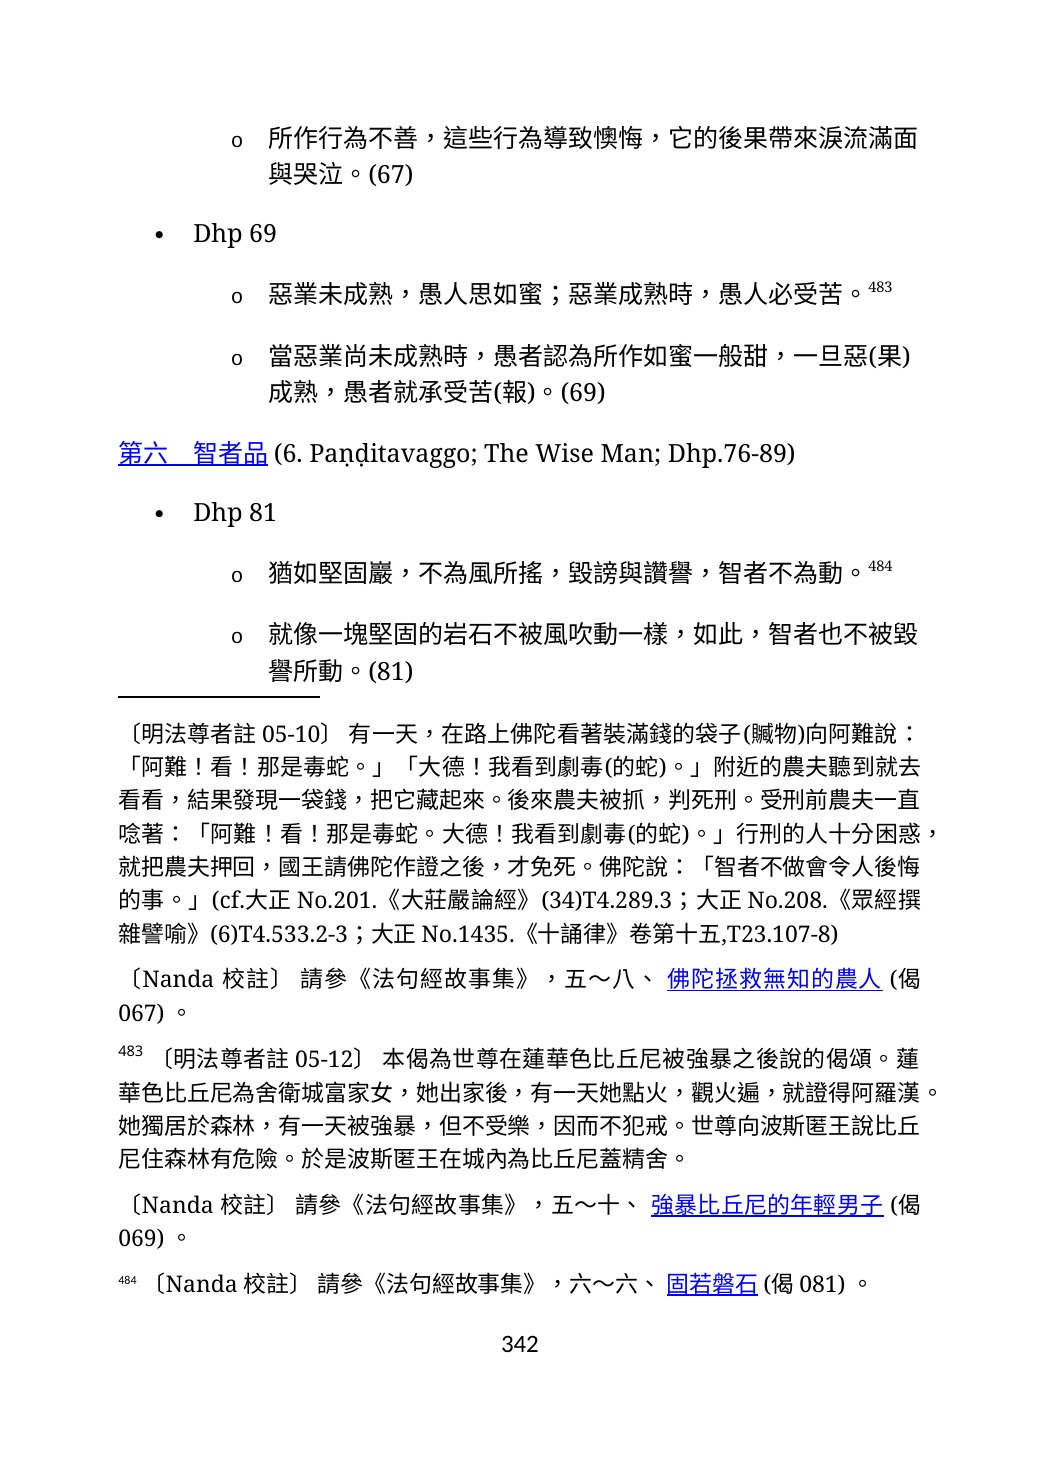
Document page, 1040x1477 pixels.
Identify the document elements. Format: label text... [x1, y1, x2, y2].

list 所作行為不善，這些行為導致懊悔，它的後果帶來淚流滿面與哭泣。(67) [231, 118, 921, 191]
list Dhp 81 [156, 495, 921, 529]
list 〔Nanda 校註〕 請參《法句經故事集》，五～十、 強暴比丘尼的年輕男子 (偈 069) 。 [118, 1187, 921, 1253]
list 〔Nanda 校註〕 請參《法句經故事集》，六～六、 固若磐石 (偈 081) 。 [118, 1266, 921, 1299]
list 〔明法尊者註05-12〕 本偈為世尊在蓮華色比丘尼被強暴之後說的偈頌。蓮華色比丘尼為舍衛城富家女，她出家後，有一天她點火，觀火遍，就證得阿羅漢。她獨居於森林，有一天被強暴，但不受樂，因而不犯戒。世尊向波斯匿王說比丘尼住森林有危險。於是波斯匿王在城內為比丘尼蓋精舍。 [118, 1041, 921, 1174]
list 就像一塊堅固的岩石不被風吹動一樣，如此，智者也不被毀譽所動。(81) [231, 615, 921, 687]
text 第六 智者品 (6. Paṇḍitavaggo; The Wise Man; Dhp.76-89) [118, 433, 921, 470]
list 猶如堅固巖，不為風所搖，毀謗與讚譽，智者不為動。 [231, 554, 921, 590]
list Dhp 69 [156, 216, 921, 250]
list 惡業未成熟，愚人思如蜜；惡業成熟時，愚人必受苦。 [231, 275, 921, 311]
list 當惡業尚未成熟時，愚者認為所作如蜜一般甜，一旦惡(果)成熟，愚者就承受苦(報)。(69) [231, 336, 921, 408]
list 〔Nanda 校註〕 請參《法句經故事集》，五～八、 佛陀拯救無知的農人 (偈 067) 。 [118, 961, 921, 1028]
list 〔明法尊者註05-10〕 有一天，在路上佛陀看著裝滿錢的袋子(贓物)向阿難說：「阿難！看！那是毒蛇。」「大德！我看到劇毒(的蛇)。」附近的農夫聽到就去看看，結果發現一袋錢，把它藏起來。後來農夫被抓，判死刑。受刑前農夫一直唸著：「阿難！看！那是毒蛇。大德！我看到劇毒(的蛇)。」行刑的人十分困惑，就把農夫押回，國王請佛陀作證之後，才免死。佛陀說：「智者不做會令人後悔的事。」(cf.大正No.201.《大莊嚴論經》(34)T4.289.3；大正No.208.《眾經撰雜譬喻》(6)T4.533.2-3；大正No.1435.《十誦律》卷第十五,T23.107-8) [118, 716, 921, 949]
